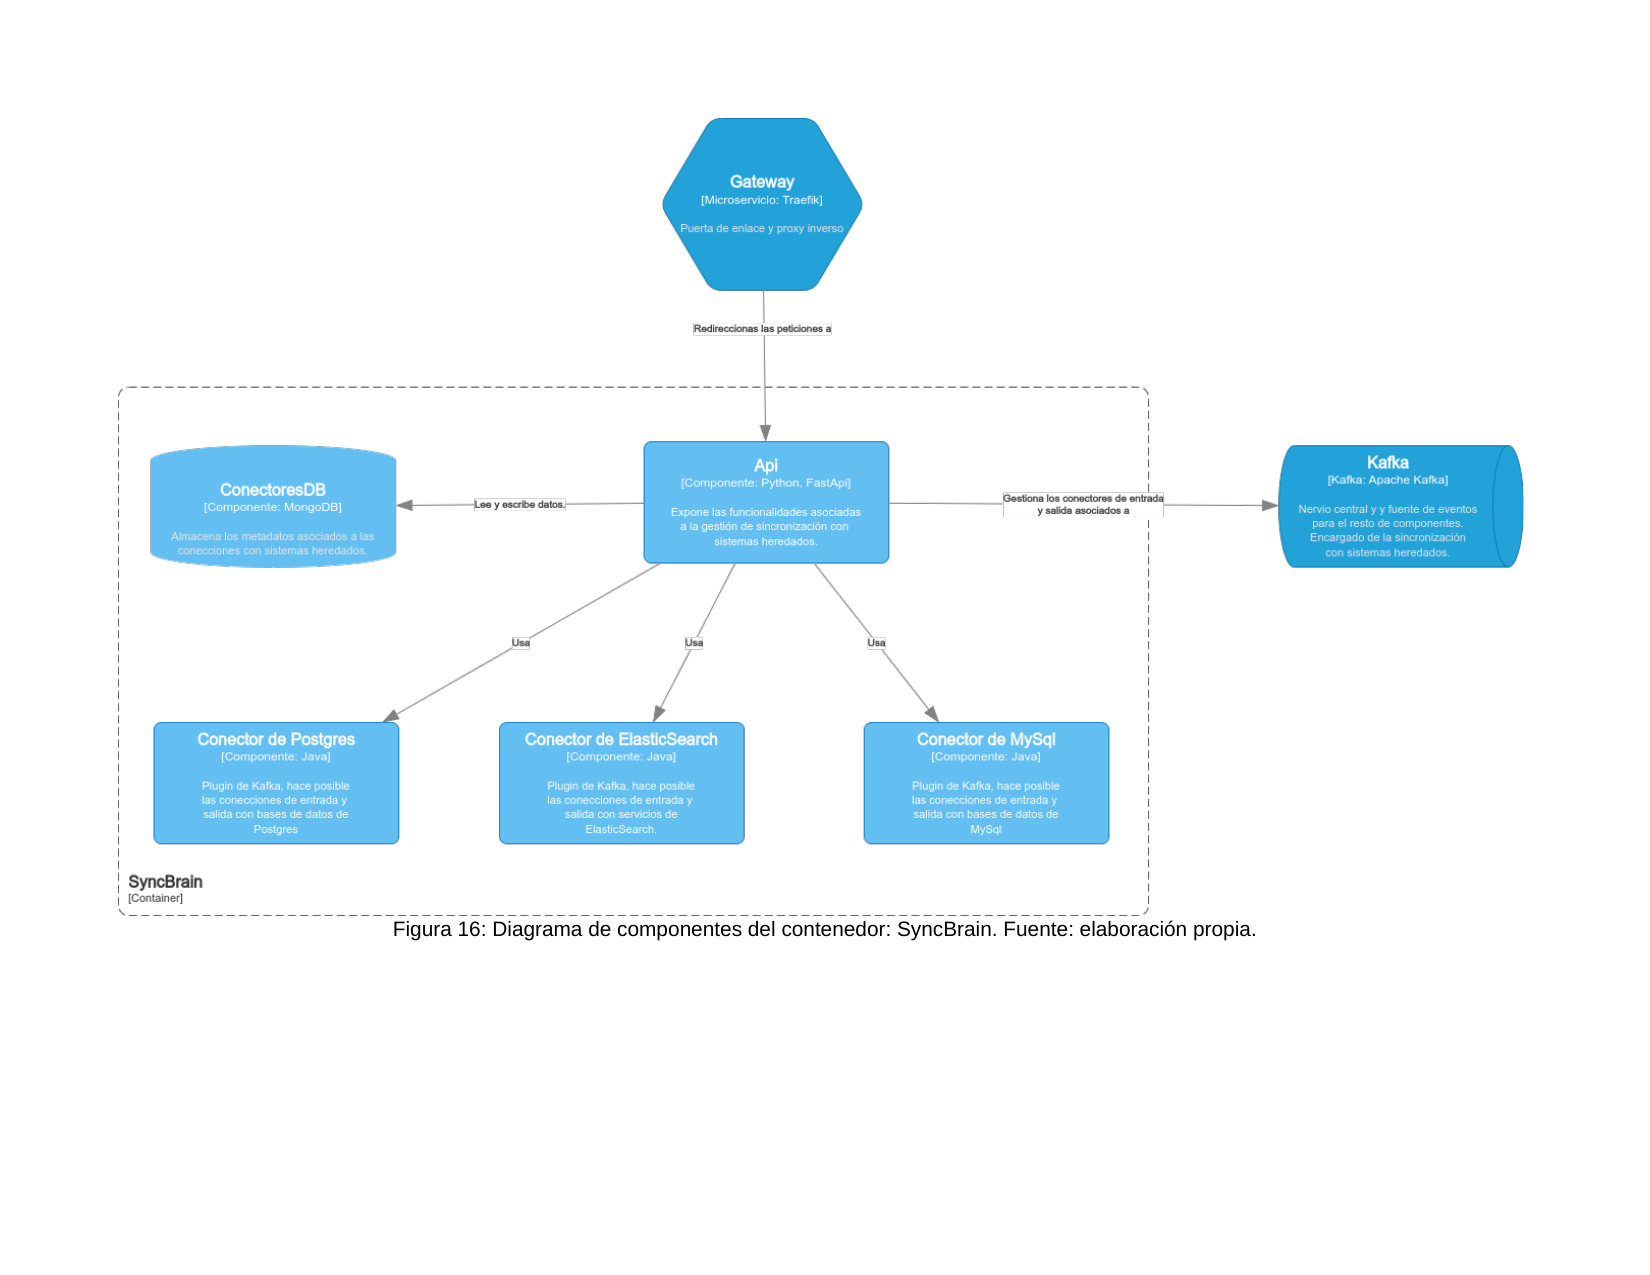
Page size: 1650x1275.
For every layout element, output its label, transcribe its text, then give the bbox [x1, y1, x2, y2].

picture [118, 118, 1524, 917]
text Figura 16: Diagrama de componentes del contenedor: SyncBrain. Fuente: elaboración propia. [118, 917, 1532, 940]
